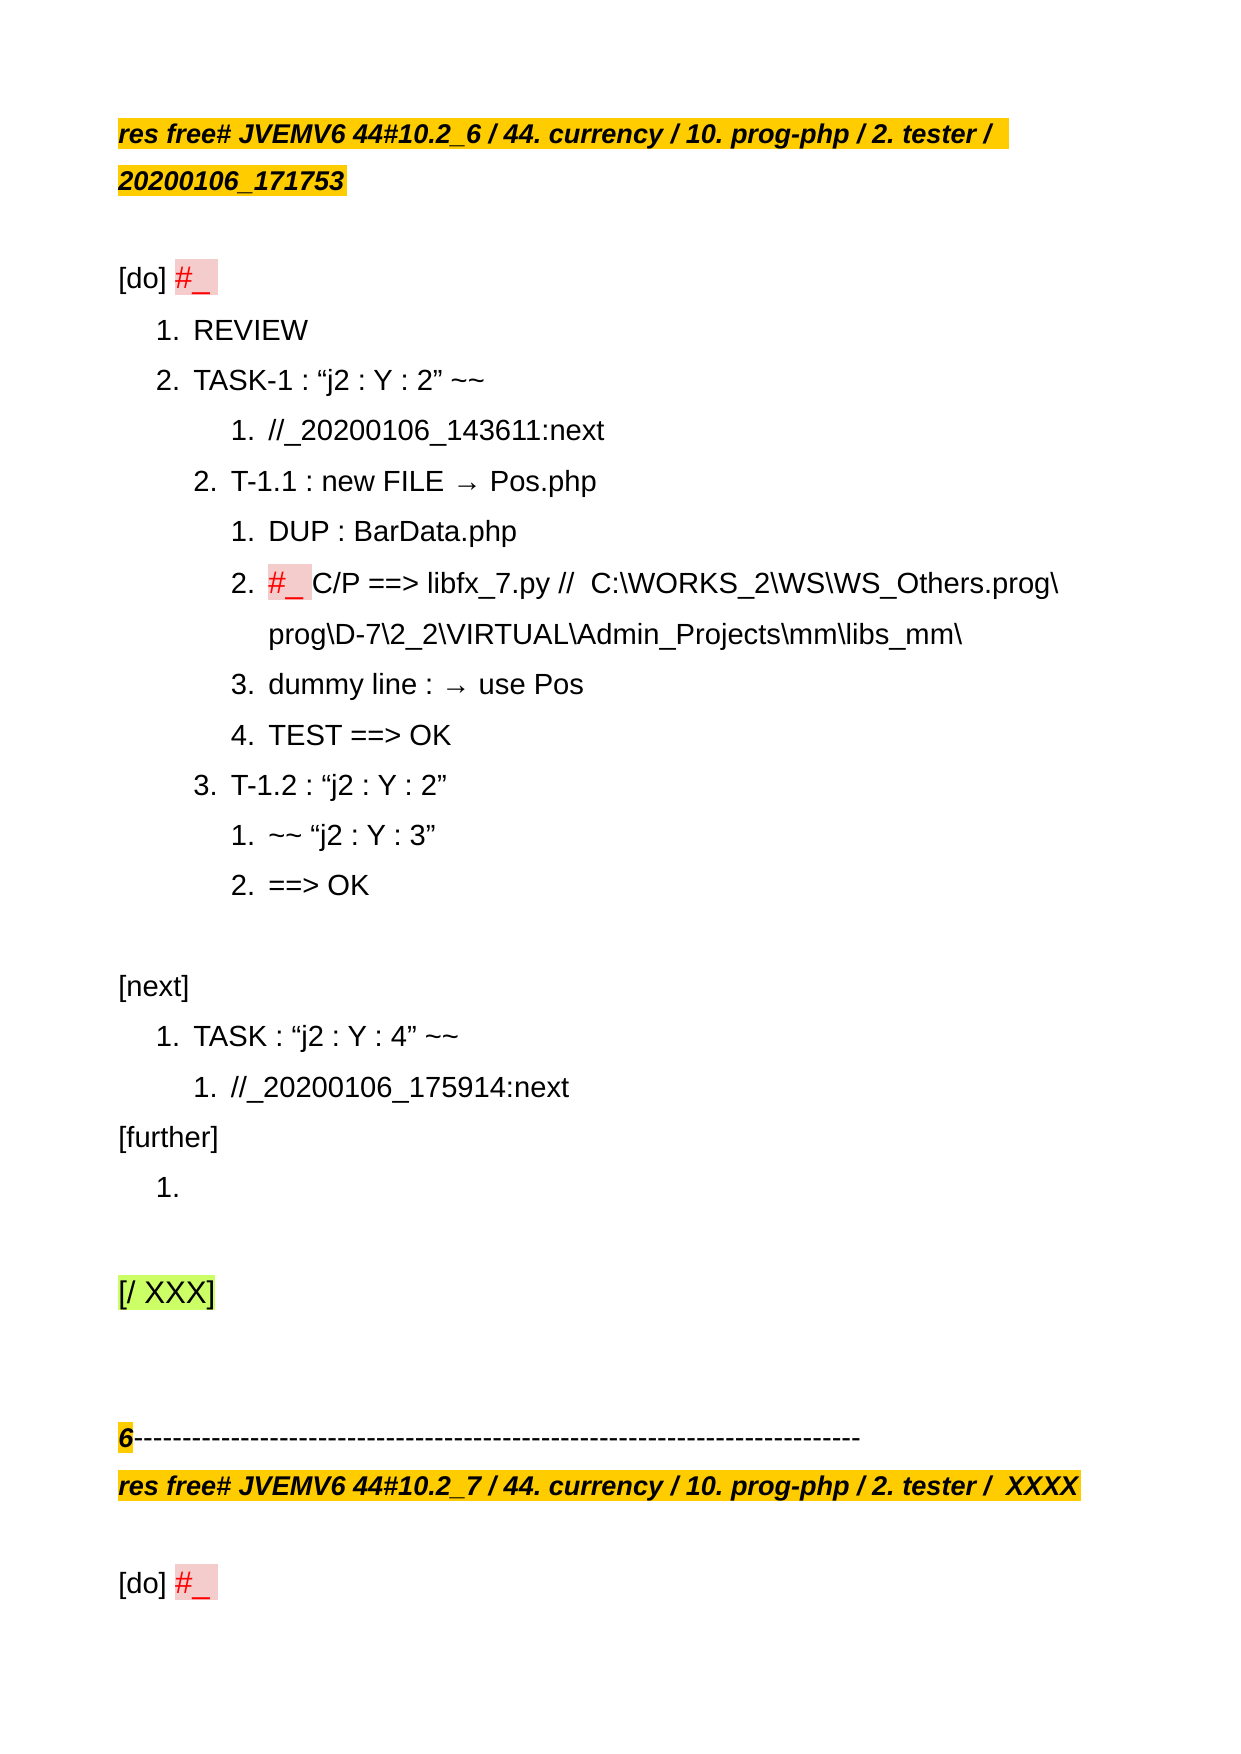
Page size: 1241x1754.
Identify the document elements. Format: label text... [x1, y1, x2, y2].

list REVIEW [156, 313, 1122, 346]
list T-1.1 : new FILE → Pos.php [193, 463, 1122, 497]
text [further] [118, 1120, 1122, 1153]
list dummy line : → use Pos [231, 667, 1122, 701]
text 6--------------------------------------------------------------------------- [118, 1420, 1122, 1453]
list TASK : “j2 : Y : 4” ~~ [156, 1019, 1122, 1053]
list DUP : BarData.php [231, 514, 1122, 547]
text [do] #_ [118, 1564, 1122, 1600]
text res free# JVEMV6 44#10.2_7 / 44. currency / 10. prog-php / 2. tester / XXXX [118, 1470, 1122, 1501]
list TASK-1 : “j2 : Y : 2” ~~ [156, 363, 1122, 396]
text [next] [118, 969, 1122, 1003]
list //_20200106_175914:next [193, 1070, 1122, 1103]
text [do] #_ [118, 259, 1122, 295]
list #_ C/P ==> libfx_7.py // C:\WORKS_2\WS\WS_Others.prog\prog\D-7\2_2\VIRTUAL\Admin_Projects\mm\libs_mm\ [231, 564, 1122, 650]
list TEST ==> OK [231, 717, 1122, 751]
text res free# JVEMV6 44#10.2_6 / 44. currency / 10. prog-php / 2. tester / 20200106_171753 [118, 118, 1122, 196]
list //_20200106_143611:next [231, 413, 1122, 447]
list T-1.2 : “j2 : Y : 2” [193, 768, 1122, 801]
text [/ XXX] [118, 1221, 1122, 1310]
list ~~ “j2 : Y : 3” [231, 818, 1122, 852]
list ==> OK [231, 868, 1122, 902]
